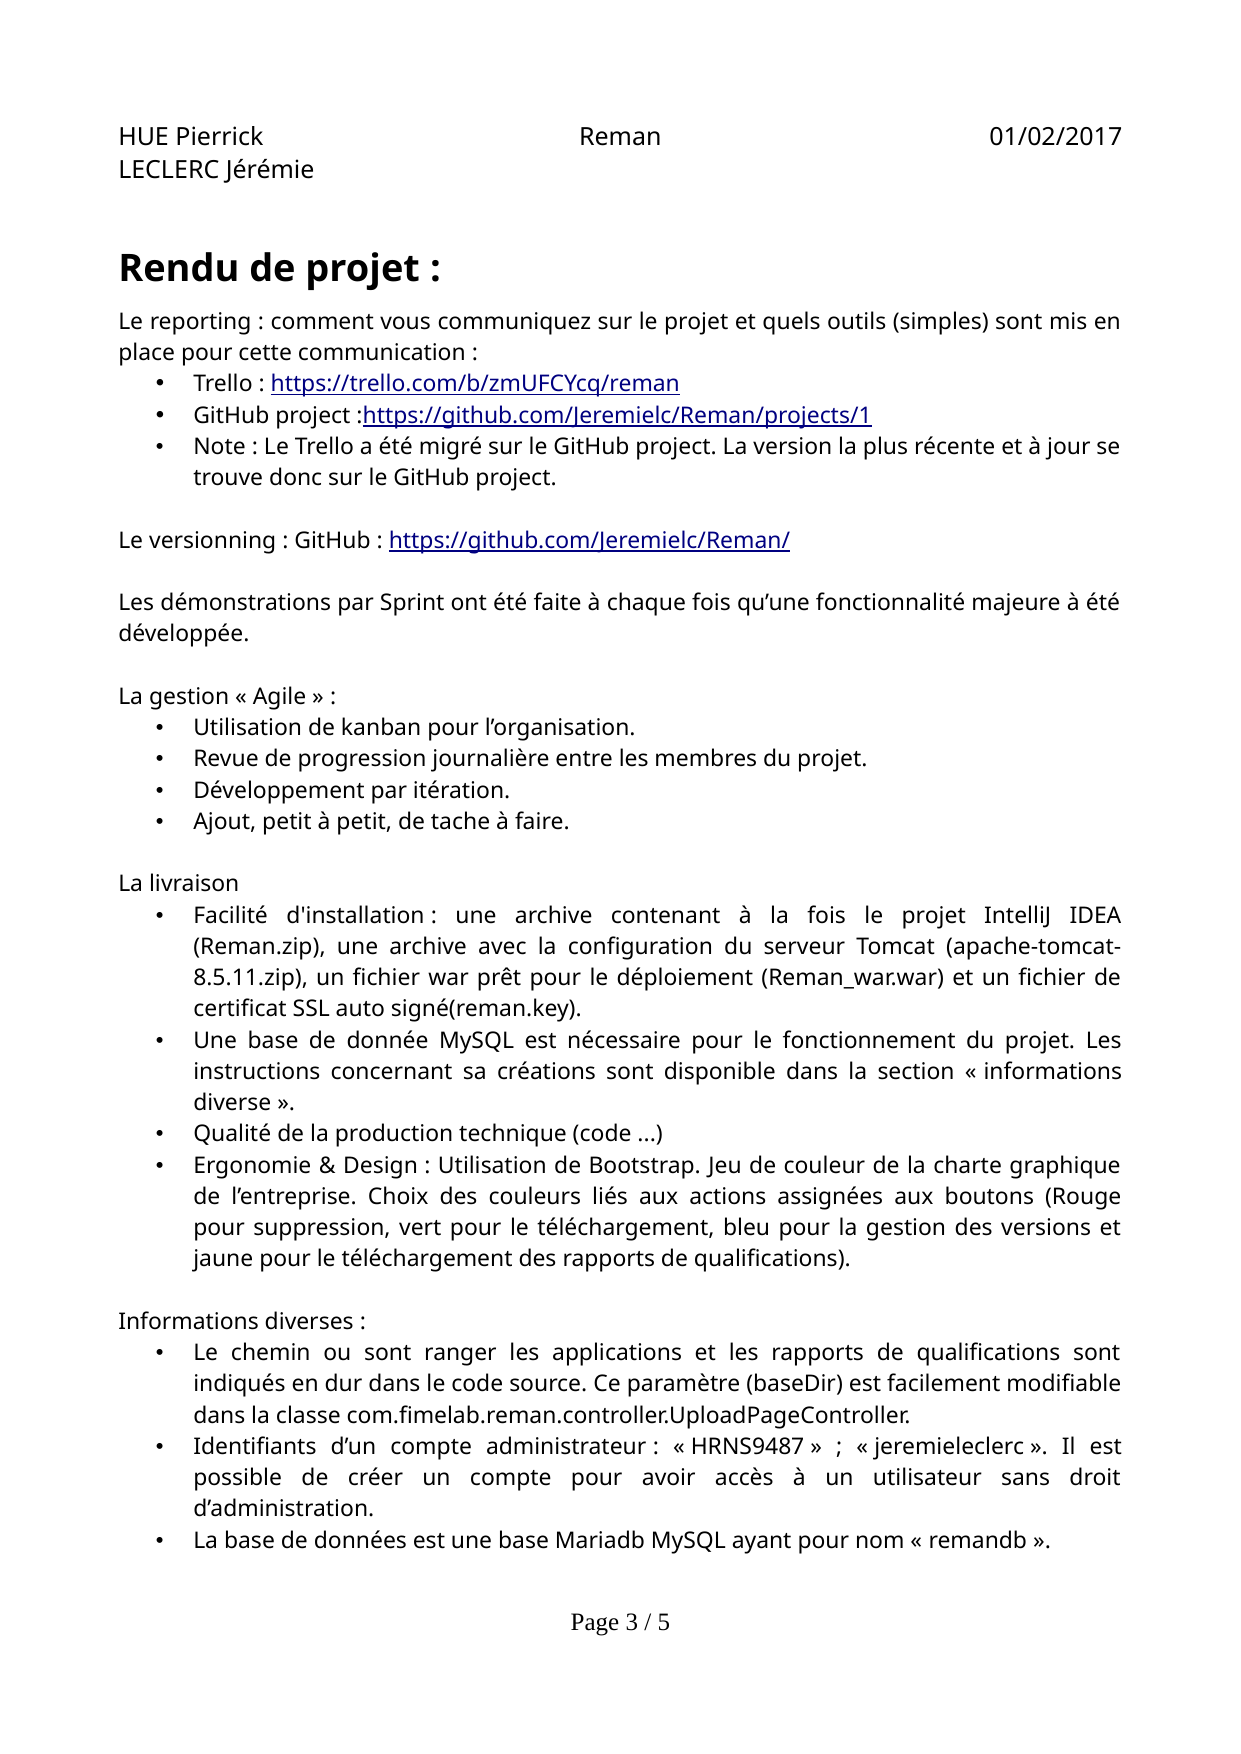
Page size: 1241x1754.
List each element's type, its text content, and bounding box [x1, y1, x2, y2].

list GitHub project :https://github.com/Jeremielc/Reman/projects/1 [156, 399, 1122, 430]
text Les démonstrations par Sprint ont été faite à chaque fois qu’une fonctionnalité majeure à été développée. [118, 586, 1122, 649]
list Ergonomie & Design : Utilisation de Bootstrap. Jeu de couleur de la charte graphique de l’entreprise. Choix des couleurs liés aux actions assignées aux boutons (Rouge pour suppression, vert pour le téléchargement, bleu pour la gestion des versions et jaune pour le téléchargement des rapports de qualifications). [156, 1149, 1122, 1274]
list Qualité de la production technique (code ...) [156, 1117, 1122, 1149]
text La gestion « Agile » : [118, 680, 1122, 711]
list Utilisation de kanban pour l’organisation. [156, 711, 1122, 742]
list Ajout, petit à petit, de tache à faire. [156, 805, 1122, 836]
list Note : Le Trello a été migré sur le GitHub project. La version la plus récente et à jour se trouve donc sur le GitHub project. [156, 430, 1122, 492]
text Le reporting : comment vous communiquez sur le projet et quels outils (simples) sont mis en place pour cette communication : [118, 305, 1122, 367]
text Le versionning : GitHub : https://github.com/Jeremielc/Reman/ [118, 524, 1122, 555]
list Développement par itération. [156, 774, 1122, 805]
list La base de données est une base Mariadb MySQL ayant pour nom « remandb ». [156, 1524, 1122, 1555]
list Trello : https://trello.com/b/zmUFCYcq/reman [156, 367, 1122, 399]
list Revue de progression journalière entre les membres du projet. [156, 742, 1122, 774]
text Informations diverses : [118, 1305, 1122, 1336]
list Facilité d'installation : une archive contenant à la fois le projet IntelliJ IDEA (Reman.zip), une archive avec la configuration du serveur Tomcat (apache-tomcat-8.5.11.zip), un fichier war prêt pour le déploiement (Reman_war.war) et un fichier de certificat SSL auto signé(reman.key). [156, 899, 1122, 1024]
list Une base de donnée MySQL est nécessaire pour le fonctionnement du projet. Les instructions concernant sa créations sont disponible dans la section « informations diverse ». [156, 1024, 1122, 1117]
list Identifiants d’un compte administrateur : « HRNS9487 » ; « jeremieleclerc ». Il est possible de créer un compte pour avoir accès à un utilisateur sans droit d’administration. [156, 1430, 1122, 1524]
list Le chemin ou sont ranger les applications et les rapports de qualifications sont indiqués en dur dans le code source. Ce paramètre (baseDir) est facilement modifiable dans la classe com.fimelab.reman.controller.UploadPageController. [156, 1336, 1122, 1430]
text La livraison [118, 867, 1122, 899]
subtitle Rendu de projet : [118, 241, 1122, 292]
